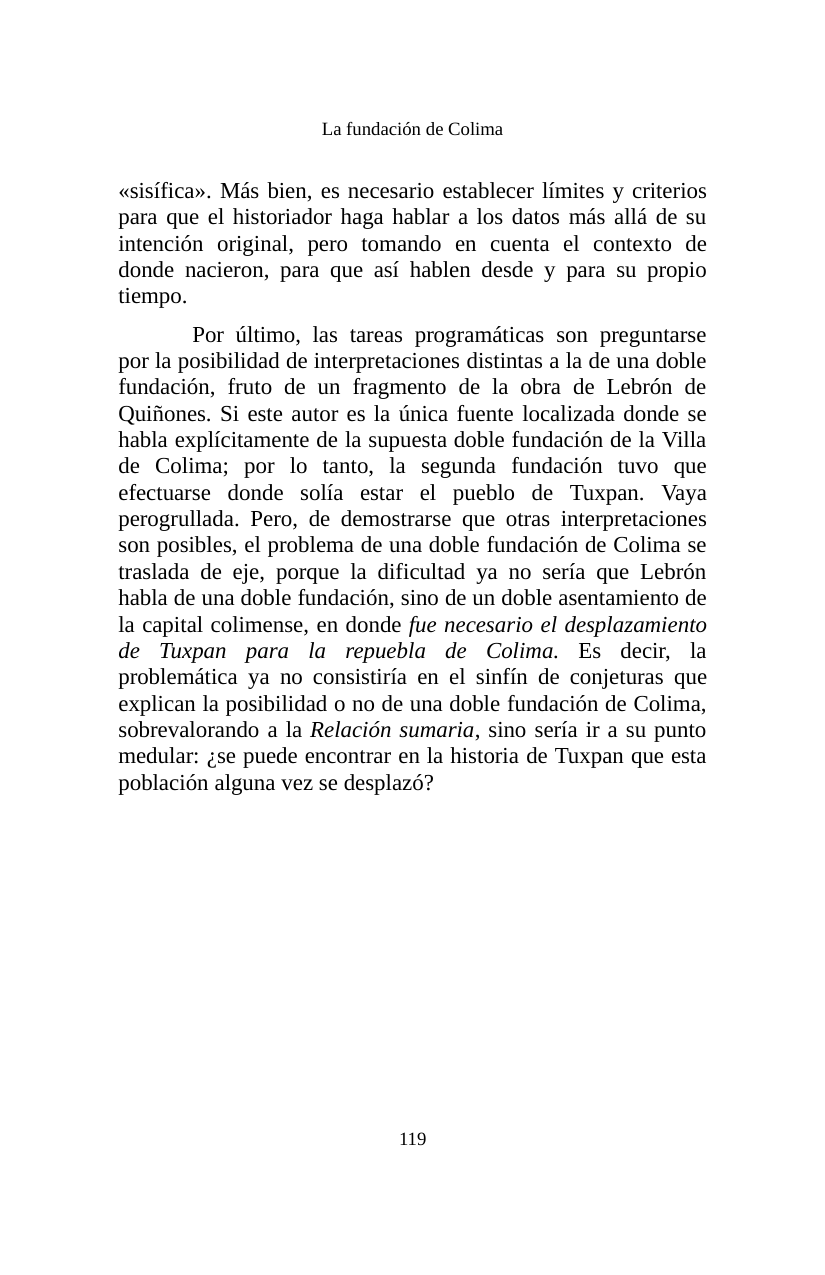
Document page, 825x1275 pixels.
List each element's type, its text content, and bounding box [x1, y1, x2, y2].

text «sisífica». Más bien, es necesario establecer límites y criterios para que el historiador haga hablar a los datos más allá de su intención original, pero tomando en cuenta el contexto de donde nacieron, para que así hablen desde y para su propio tiempo. [118, 177, 707, 309]
text Por último, las tareas programáticas son preguntarse por la posibilidad de interpretaciones distintas a la de una doble fundación, fruto de un fragmento de la obra de Lebrón de Quiñones. Si este autor es la única fuente localizada donde se habla explícitamente de la supuesta doble fundación de la Villa de Colima; por lo tanto, la segunda fundación tuvo que efectuarse donde solía estar el pueblo de Tuxpan. Vaya perogrullada. Pero, de demostrarse que otras interpretaciones son posibles, el problema de una doble fundación de Colima se traslada de eje, porque la dificultad ya no sería que Lebrón habla de una doble fundación, sino de un doble asentamiento de la capital colimense, en donde fue necesario el desplazamiento de Tuxpan para la repuebla de Colima. Es decir, la problemática ya no consistiría en el sinfín de conjeturas que explican la posibilidad o no de una doble fundación de Colima, sobrevalorando a la Relación sumaria, sino sería ir a su punto medular: ¿se puede encontrar en la historia de Tuxpan que esta población alguna vez se desplazó? [118, 321, 707, 795]
